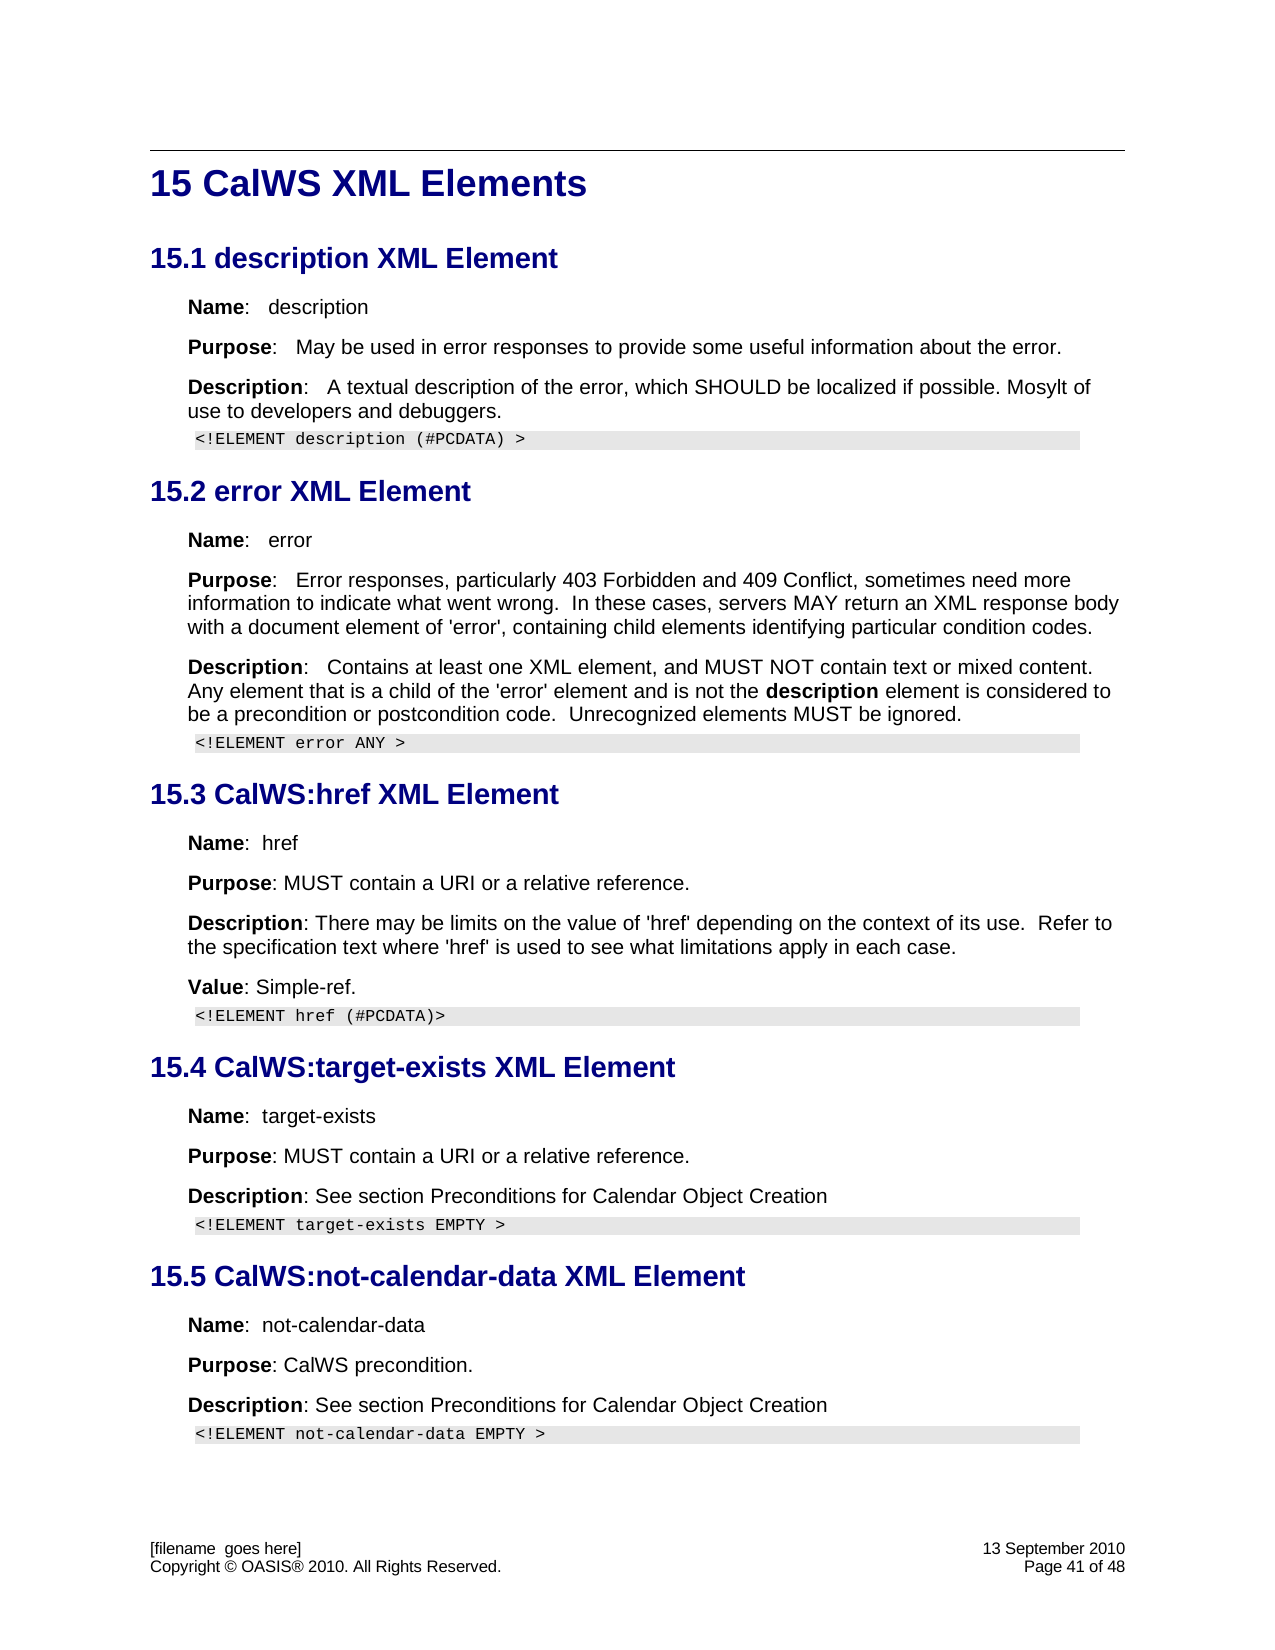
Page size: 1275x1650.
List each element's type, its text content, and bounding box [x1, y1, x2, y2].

list Description: See section Preconditions for Calendar Object Creation [187, 1185, 1125, 1208]
subtitle error XML Element [150, 475, 1125, 507]
list Description: Contains at least one XML element, and MUST NOT contain text or mixed content. Any element that is a child of the 'error' element and is not the description element is considered to be a precondition or postcondition code. Unrecognized elements MUST be ignored. [187, 656, 1125, 726]
subtitle description XML Element [150, 242, 1125, 274]
subtitle CalWS:target-exists XML Element [150, 1051, 1125, 1083]
text <!ELEMENT not-calendar-data EMPTY > [195, 1426, 1080, 1444]
list Name: target-exists [187, 1104, 1125, 1128]
subtitle CalWS:not-calendar-data XML Element [150, 1260, 1125, 1293]
text <!ELEMENT target-exists EMPTY > [195, 1217, 1080, 1235]
list Purpose: MUST contain a URI or a relative reference. [187, 872, 1125, 895]
list Name: not-calendar-data [187, 1313, 1125, 1337]
subtitle CalWS XML Elements [150, 151, 1125, 204]
list Name: description [187, 295, 1125, 319]
text <!ELEMENT error ANY > [195, 734, 1080, 753]
text <!ELEMENT href (#PCDATA)> [195, 1007, 1080, 1026]
list Name: error [187, 528, 1125, 552]
list Name: href [187, 831, 1125, 855]
list Purpose: May be used in error responses to provide some useful information about the error. [187, 336, 1125, 359]
list Purpose: Error responses, particularly 403 Forbidden and 409 Conflict, sometimes need more information to indicate what went wrong. In these cases, servers MAY return an XML response body with a document element of 'error', containing child elements identifying particular condition codes. [187, 568, 1125, 639]
list Purpose: CalWS precondition. [187, 1354, 1125, 1377]
list Description: There may be limits on the value of 'href' depending on the context of its use. Refer to the specification text where 'href' is used to see what limitations apply in each case. [187, 912, 1125, 959]
text <!ELEMENT description (#PCDATA) > [195, 431, 1080, 450]
list Purpose: MUST contain a URI or a relative reference. [187, 1144, 1125, 1168]
list Description: A textual description of the error, which SHOULD be localized if possible. Mosylt of use to developers and debuggers. [187, 376, 1125, 423]
subtitle CalWS:href XML Element [150, 778, 1125, 811]
list Description: See section Preconditions for Calendar Object Creation [187, 1394, 1125, 1417]
list Value: Simple-ref. [187, 976, 1125, 999]
